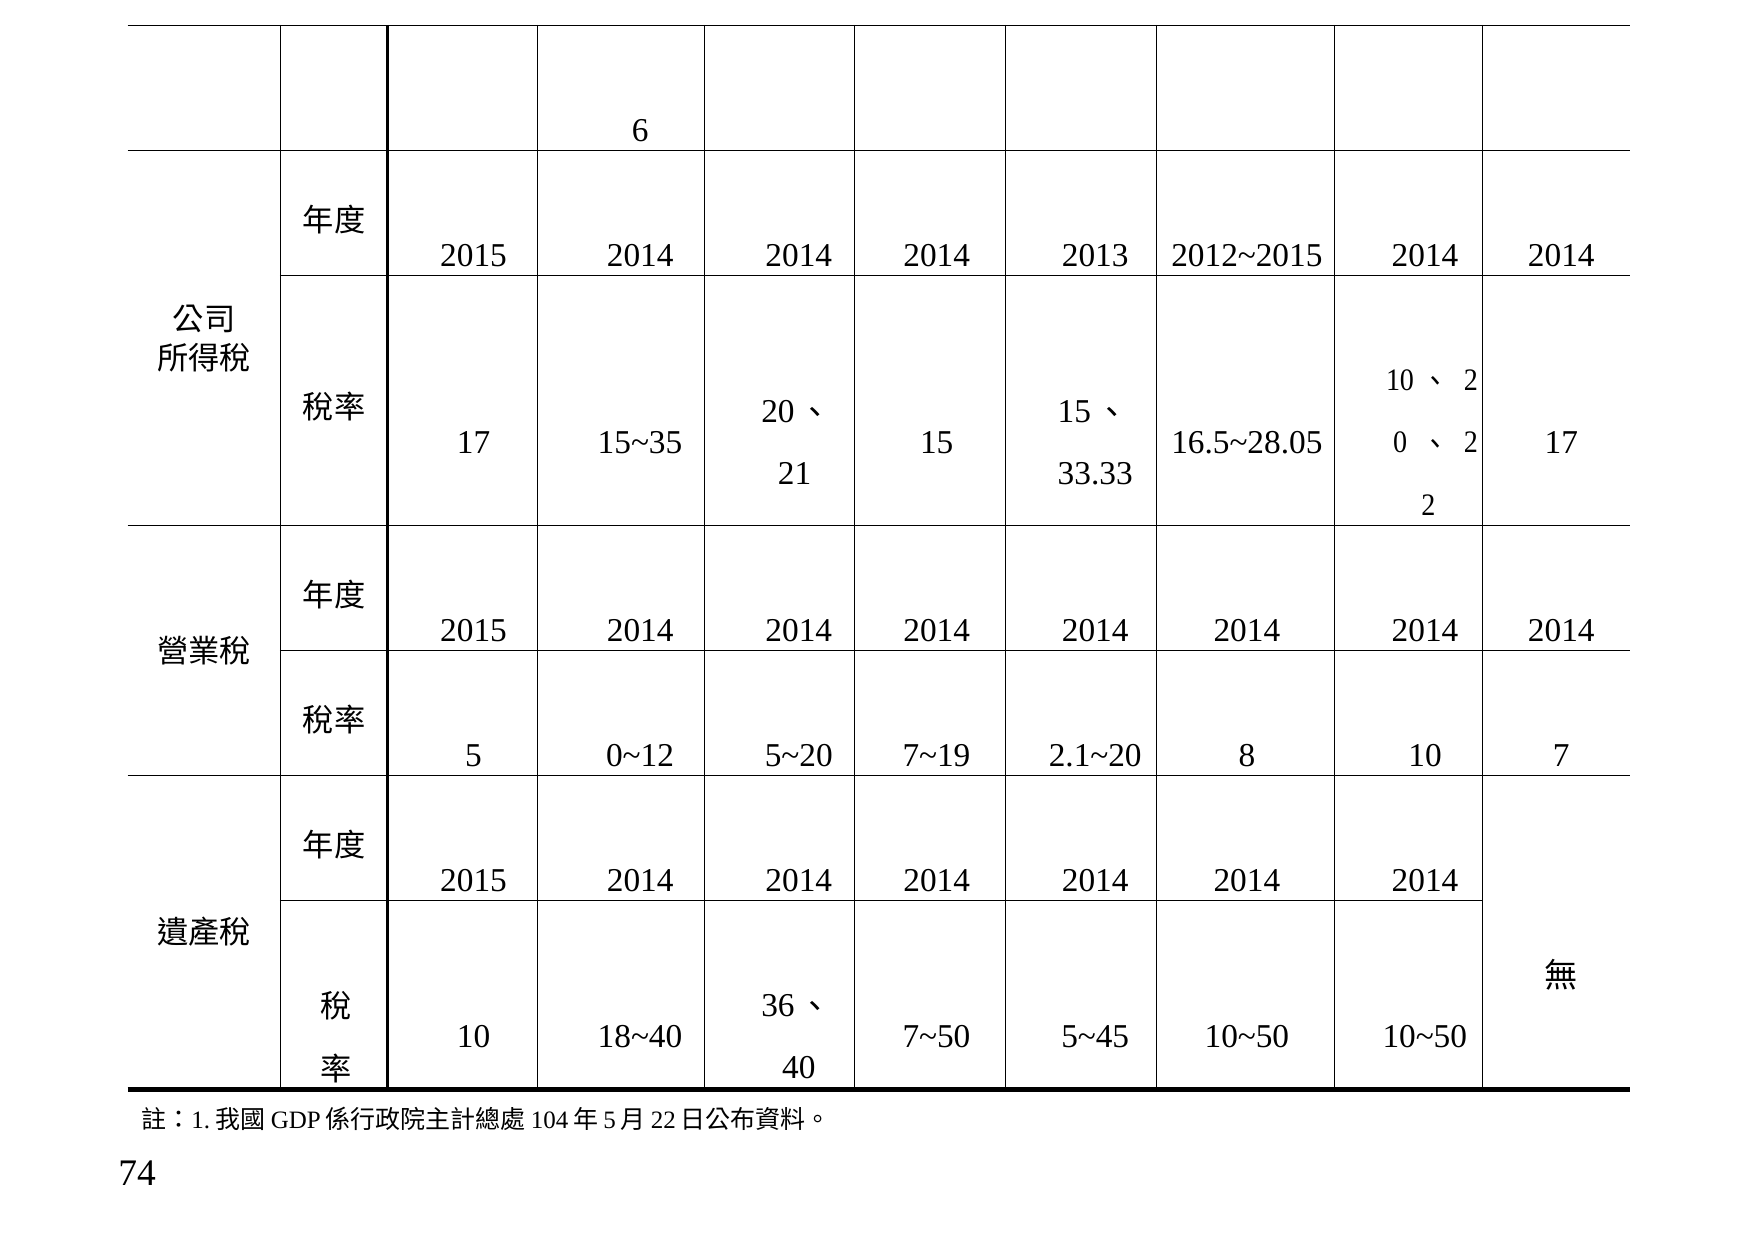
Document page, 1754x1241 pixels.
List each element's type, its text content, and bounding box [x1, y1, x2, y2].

table_cell 5~45 [1006, 901, 1156, 1087]
table_cell 2014 [1335, 151, 1482, 275]
table_cell 15~35 [538, 276, 704, 525]
table_cell 10~50 [1335, 901, 1482, 1087]
table_cell 7~50 [855, 901, 1005, 1087]
table_cell 2014 [1006, 526, 1156, 650]
table_cell 10~50 [1157, 901, 1334, 1087]
table_cell [1157, 26, 1334, 150]
table_cell [128, 26, 280, 150]
table_cell 2014 [1157, 526, 1334, 650]
table_cell 15、33.33 [1006, 276, 1156, 525]
table_cell 2014 [538, 151, 704, 275]
table_cell 2014 [1006, 776, 1156, 900]
table_cell [705, 26, 854, 150]
table_cell 2014 [855, 151, 1005, 275]
table_cell [1483, 26, 1630, 150]
table_cell 6 [538, 26, 704, 150]
table_cell 5~20 [705, 651, 854, 775]
table_cell 7 [1483, 651, 1630, 775]
table_cell 2014 [705, 526, 854, 650]
table_cell 15 [855, 276, 1005, 525]
table_cell 10、20、22 [1335, 276, 1482, 525]
table_cell 2014 [538, 526, 704, 650]
table_cell [281, 26, 386, 150]
table_cell 2015 [389, 776, 537, 900]
table_cell 2014 [705, 776, 854, 900]
table_cell 稅率 [281, 276, 386, 525]
table_cell 18~40 [538, 901, 704, 1087]
table_cell 2.1~20 [1006, 651, 1156, 775]
table_cell 遺產稅 [128, 776, 280, 1087]
table_cell 5 [389, 651, 537, 775]
table_cell 無 [1483, 776, 1630, 1087]
table_cell 2012~2015 [1157, 151, 1334, 275]
table_cell 公司 所得稅 [128, 151, 280, 525]
table_cell 36、40 [705, 901, 854, 1087]
table_cell 20、21 [705, 276, 854, 525]
table_cell 17 [389, 276, 537, 525]
table_cell 2014 [1483, 526, 1630, 650]
table_cell 10 [389, 901, 537, 1087]
table_cell 10 [1335, 651, 1482, 775]
table_cell 稅率 [281, 651, 386, 775]
table_cell [855, 26, 1005, 150]
table_cell 2015 [389, 151, 537, 275]
table_cell [1006, 26, 1156, 150]
table_cell 2014 [855, 526, 1005, 650]
table_cell 2014 [1335, 526, 1482, 650]
table_cell 2015 [389, 526, 537, 650]
table_cell 2014 [1157, 776, 1334, 900]
table_cell 營業稅 [128, 526, 280, 775]
table_cell [389, 26, 537, 150]
table_cell 17 [1483, 276, 1630, 525]
table_cell 0~12 [538, 651, 704, 775]
table_cell 2014 [705, 151, 854, 275]
table_cell [1335, 26, 1482, 150]
table_cell 2014 [1483, 151, 1630, 275]
table_cell 16.5~28.05 [1157, 276, 1334, 525]
table_cell 稅率 [281, 901, 386, 1087]
table_cell 年度 [281, 776, 386, 900]
table_cell 年度 [281, 151, 386, 275]
table_cell 2014 [538, 776, 704, 900]
table_cell 7~19 [855, 651, 1005, 775]
table_cell 8 [1157, 651, 1334, 775]
table_cell 2014 [855, 776, 1005, 900]
table_cell 年度 [281, 526, 386, 650]
table_cell 2014 [1335, 776, 1482, 900]
table_cell 2013 [1006, 151, 1156, 275]
text 註：1. 我國GDP係行政院主計總處104年5月22日公布資料。 [128, 1099, 1543, 1136]
